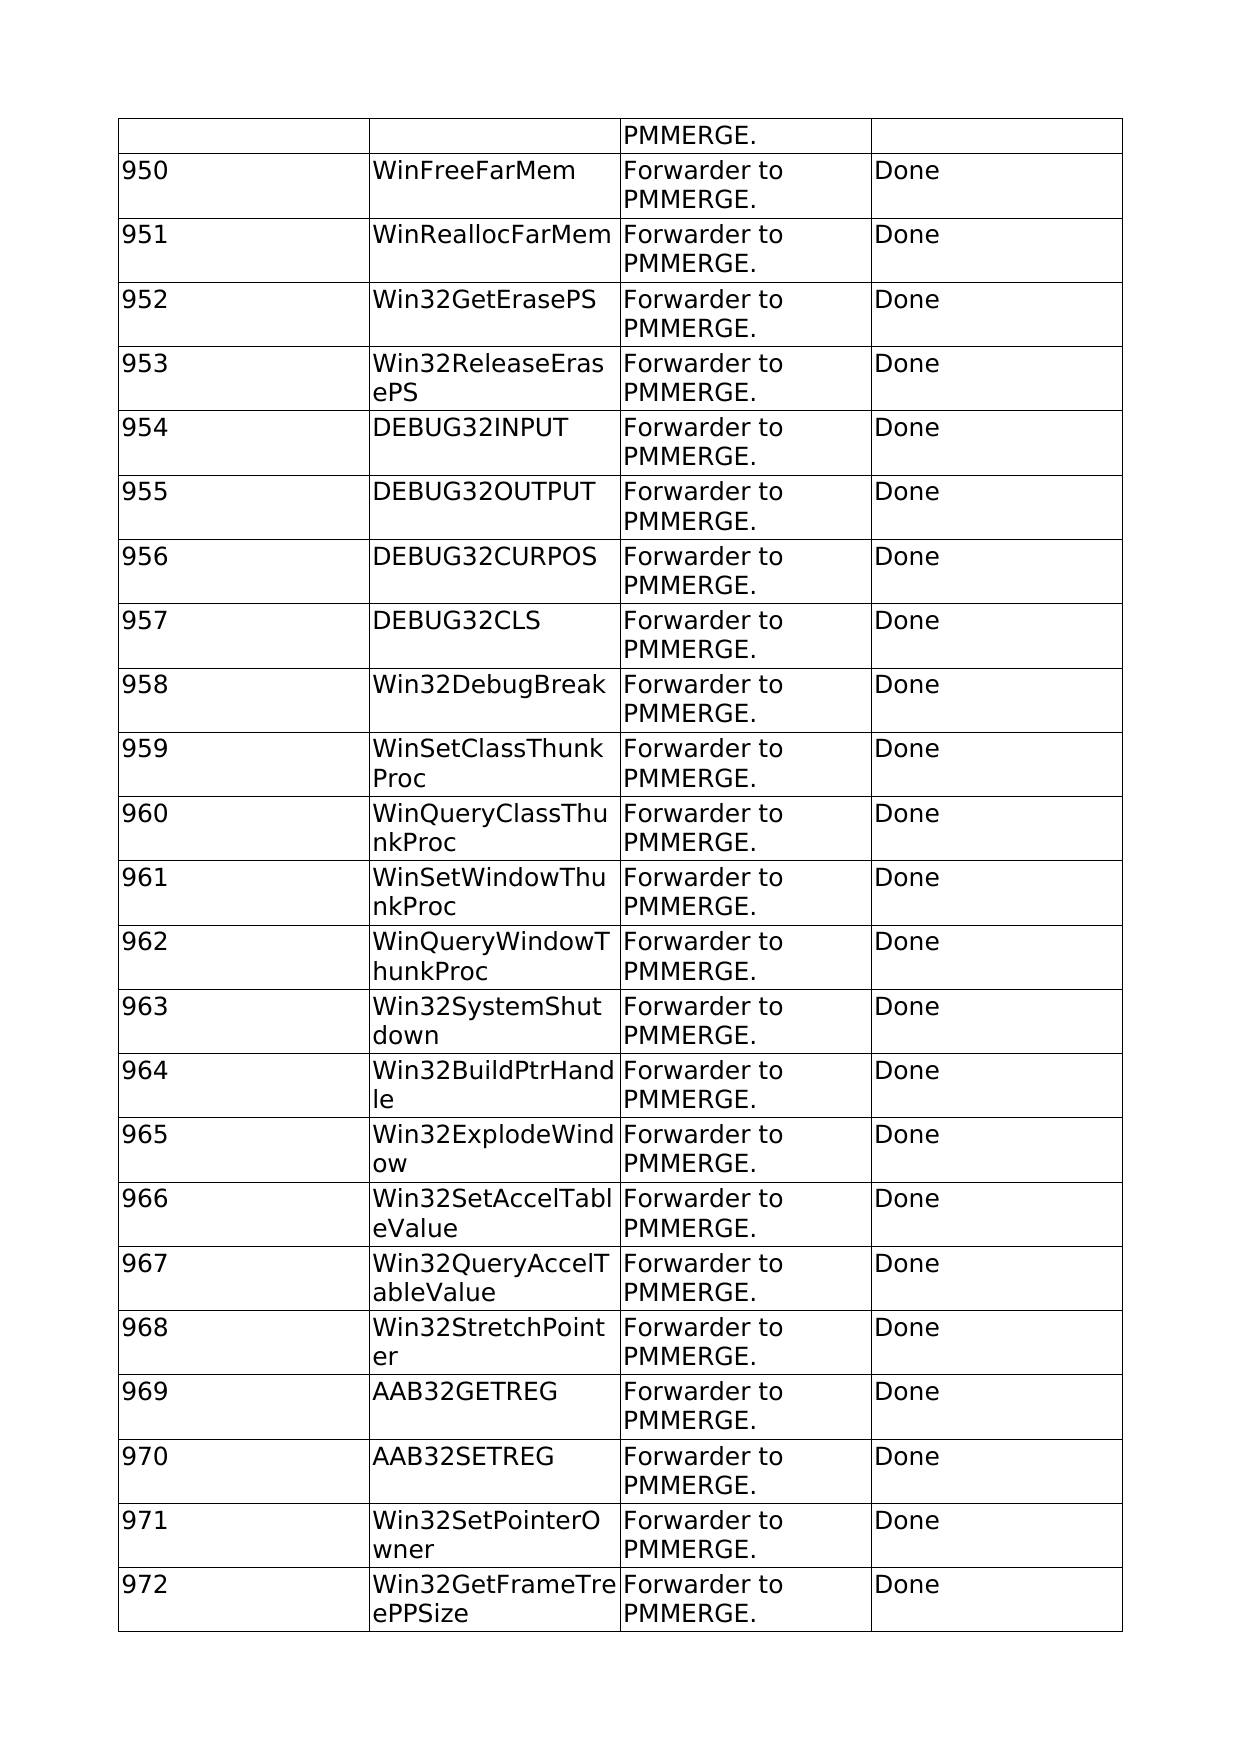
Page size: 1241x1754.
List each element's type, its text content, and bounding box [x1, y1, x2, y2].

table_cell Done [872, 604, 1122, 667]
table_cell Forwarder to PMMERGE. [621, 1440, 871, 1503]
table_cell 969 [119, 1375, 369, 1439]
table_cell Forwarder to PMMERGE. [621, 476, 871, 539]
table_cell Forwarder to PMMERGE. [621, 1183, 871, 1246]
table_cell Win32SetPointerOwner [370, 1504, 620, 1567]
table_cell Win32QueryAccelTableValue [370, 1247, 620, 1310]
table_cell WinSetWindowThunkProc [370, 861, 620, 924]
table_cell [119, 119, 369, 153]
table_cell PMMERGE. [621, 119, 871, 153]
table_cell 960 [119, 797, 369, 860]
table_cell 957 [119, 604, 369, 667]
table_cell Done [872, 476, 1122, 539]
table_cell 971 [119, 1504, 369, 1567]
table_cell Done [872, 1183, 1122, 1246]
table_cell Forwarder to PMMERGE. [621, 990, 871, 1053]
table_cell 964 [119, 1054, 369, 1117]
table_cell Done [872, 926, 1122, 989]
table_cell Forwarder to PMMERGE. [621, 219, 871, 282]
table_cell Forwarder to PMMERGE. [621, 926, 871, 989]
table_cell Win32SetAccelTableValue [370, 1183, 620, 1246]
table_cell Win32StretchPointer [370, 1311, 620, 1374]
table_cell Forwarder to PMMERGE. [621, 733, 871, 796]
table_cell Done [872, 990, 1122, 1053]
table_cell Forwarder to PMMERGE. [621, 411, 871, 474]
table_cell Forwarder to PMMERGE. [621, 1118, 871, 1182]
table_cell Forwarder to PMMERGE. [621, 669, 871, 732]
table_cell Done [872, 1054, 1122, 1117]
table_cell Forwarder to PMMERGE. [621, 1568, 871, 1631]
table_cell Forwarder to PMMERGE. [621, 283, 871, 346]
table_cell Win32ReleaseErasePS [370, 347, 620, 410]
table_cell Done [872, 540, 1122, 603]
table_cell Win32GetFrameTreePPSize [370, 1568, 620, 1631]
table_cell 959 [119, 733, 369, 796]
table_cell AAB32SETREG [370, 1440, 620, 1503]
table_cell Forwarder to PMMERGE. [621, 1375, 871, 1439]
table_cell Done [872, 219, 1122, 282]
table_cell DEBUG32INPUT [370, 411, 620, 474]
table_cell 966 [119, 1183, 369, 1246]
table_cell 958 [119, 669, 369, 732]
table_cell Done [872, 154, 1122, 217]
table_cell Forwarder to PMMERGE. [621, 604, 871, 667]
table_cell Forwarder to PMMERGE. [621, 797, 871, 860]
table_cell [872, 119, 1122, 153]
table_cell 972 [119, 1568, 369, 1631]
table_cell Done [872, 1375, 1122, 1439]
table_cell Done [872, 347, 1122, 410]
table_cell Done [872, 411, 1122, 474]
table_cell DEBUG32CLS [370, 604, 620, 667]
table_cell Forwarder to PMMERGE. [621, 347, 871, 410]
table_cell Done [872, 1311, 1122, 1374]
table_cell 956 [119, 540, 369, 603]
table_cell 954 [119, 411, 369, 474]
table_cell AAB32GETREG [370, 1375, 620, 1439]
table_cell Win32DebugBreak [370, 669, 620, 732]
table_cell Win32BuildPtrHandle [370, 1054, 620, 1117]
table_cell Win32ExplodeWindow [370, 1118, 620, 1182]
table_cell 951 [119, 219, 369, 282]
table_cell Done [872, 797, 1122, 860]
table_cell Forwarder to PMMERGE. [621, 154, 871, 217]
table_cell Forwarder to PMMERGE. [621, 540, 871, 603]
table_cell 950 [119, 154, 369, 217]
table_cell Done [872, 1118, 1122, 1182]
table_cell Done [872, 1504, 1122, 1567]
table_cell 955 [119, 476, 369, 539]
table_cell 962 [119, 926, 369, 989]
table_cell 970 [119, 1440, 369, 1503]
table_cell Done [872, 733, 1122, 796]
table_cell 952 [119, 283, 369, 346]
table_cell WinQueryWindowThunkProc [370, 926, 620, 989]
table_cell DEBUG32OUTPUT [370, 476, 620, 539]
table_cell DEBUG32CURPOS [370, 540, 620, 603]
table_cell Forwarder to PMMERGE. [621, 1311, 871, 1374]
table_cell WinReallocFarMem [370, 219, 620, 282]
table_cell Win32SystemShutdown [370, 990, 620, 1053]
table_cell WinQueryClassThunkProc [370, 797, 620, 860]
table_cell Win32GetErasePS [370, 283, 620, 346]
table_cell 968 [119, 1311, 369, 1374]
table_cell WinSetClassThunkProc [370, 733, 620, 796]
table_cell 963 [119, 990, 369, 1053]
table_cell [370, 119, 620, 153]
table_cell 967 [119, 1247, 369, 1310]
table_cell WinFreeFarMem [370, 154, 620, 217]
table_cell Done [872, 1568, 1122, 1631]
table_cell Forwarder to PMMERGE. [621, 1054, 871, 1117]
table_cell Forwarder to PMMERGE. [621, 1504, 871, 1567]
table_cell Done [872, 861, 1122, 924]
table_cell 953 [119, 347, 369, 410]
table_cell 965 [119, 1118, 369, 1182]
table_cell Done [872, 283, 1122, 346]
table_cell Done [872, 669, 1122, 732]
table_cell Forwarder to PMMERGE. [621, 861, 871, 924]
table_cell Forwarder to PMMERGE. [621, 1247, 871, 1310]
table_cell 961 [119, 861, 369, 924]
table_cell Done [872, 1440, 1122, 1503]
table_cell Done [872, 1247, 1122, 1310]
